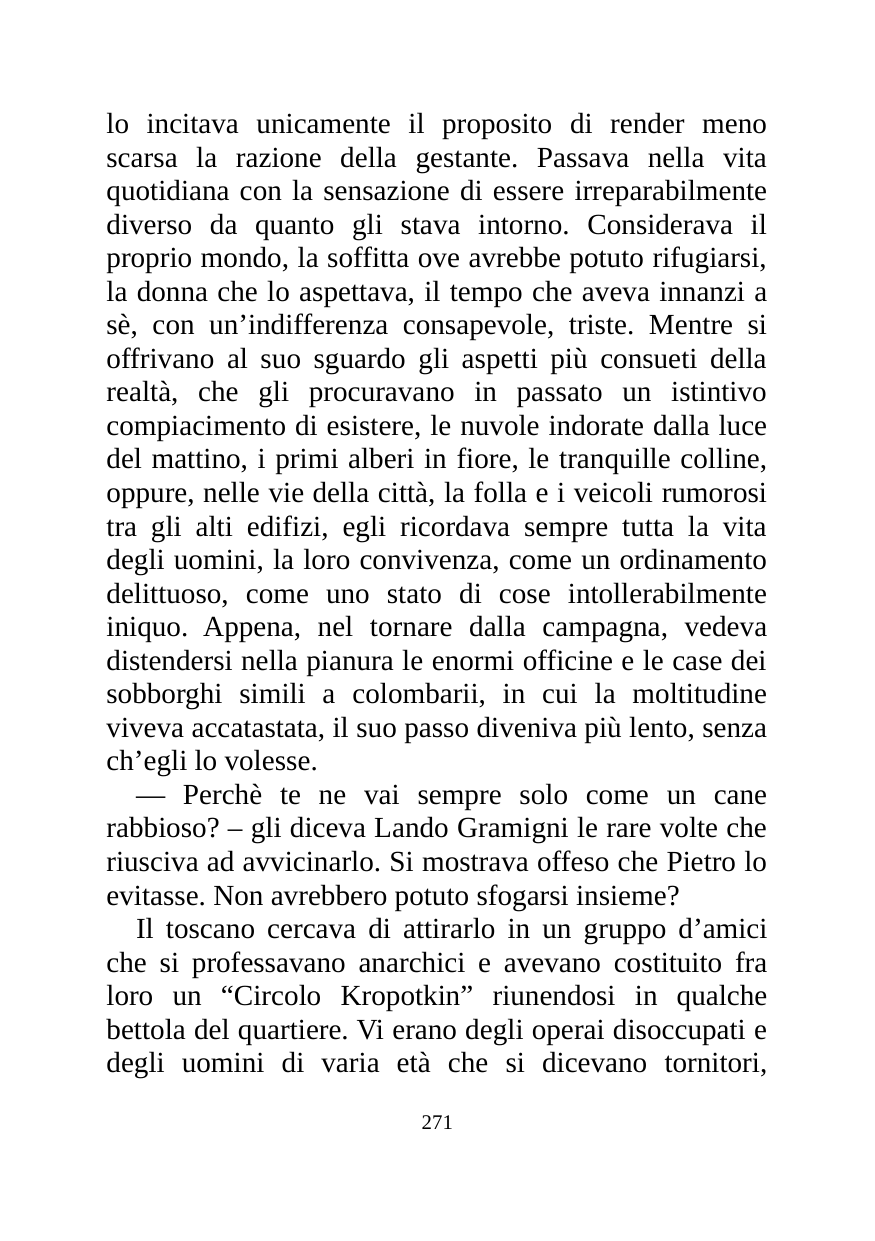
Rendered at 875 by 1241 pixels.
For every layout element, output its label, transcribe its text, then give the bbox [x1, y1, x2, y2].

text — Perchè te ne vai sempre solo come un cane rabbioso? – gli diceva Lando Gramigni le rare volte che riusciva ad avvicinarlo. Si mostrava offeso che Pietro lo evitasse. Non avrebbero potuto sfogarsi insieme? [106, 777, 768, 911]
text lo incitava unicamente il proposito di render meno scarsa la razione della gestante. Passava nella vita quotidiana con la sensazione di essere irreparabilmente diverso da quanto gli stava intorno. Considerava il proprio mondo, la soffitta ove avrebbe potuto rifugiarsi, la donna che lo aspettava, il tempo che aveva innanzi a sè, con un’indifferenza consapevole, triste. Mentre si offrivano al suo sguardo gli aspetti più consueti della realtà, che gli procuravano in passato un istintivo compiacimento di esistere, le nuvole indorate dalla luce del mattino, i primi alberi in fiore, le tranquille colline, oppure, nelle vie della città, la folla e i veicoli rumorosi tra gli alti edifizi, egli ricordava sempre tutta la vita degli uomini, la loro convivenza, come un ordinamento delittuoso, come uno stato di cose intollerabilmente iniquo. Appena, nel tornare dalla campagna, vedeva distendersi nella pianura le enormi officine e le case dei sobborghi simili a colombarii, in cui la moltitudine viveva accatastata, il suo passo diveniva più lento, senza ch’egli lo volesse. [106, 106, 768, 777]
text Il toscano cercava di attirarlo in un gruppo d’amici che si professavano anarchici e avevano costituito fra loro un “Circolo Kropotkin” riunendosi in qualche bettola del quartiere. Vi erano degli operai disoccupati e degli uomini di varia età che si dicevano tornitori, [106, 911, 768, 1079]
